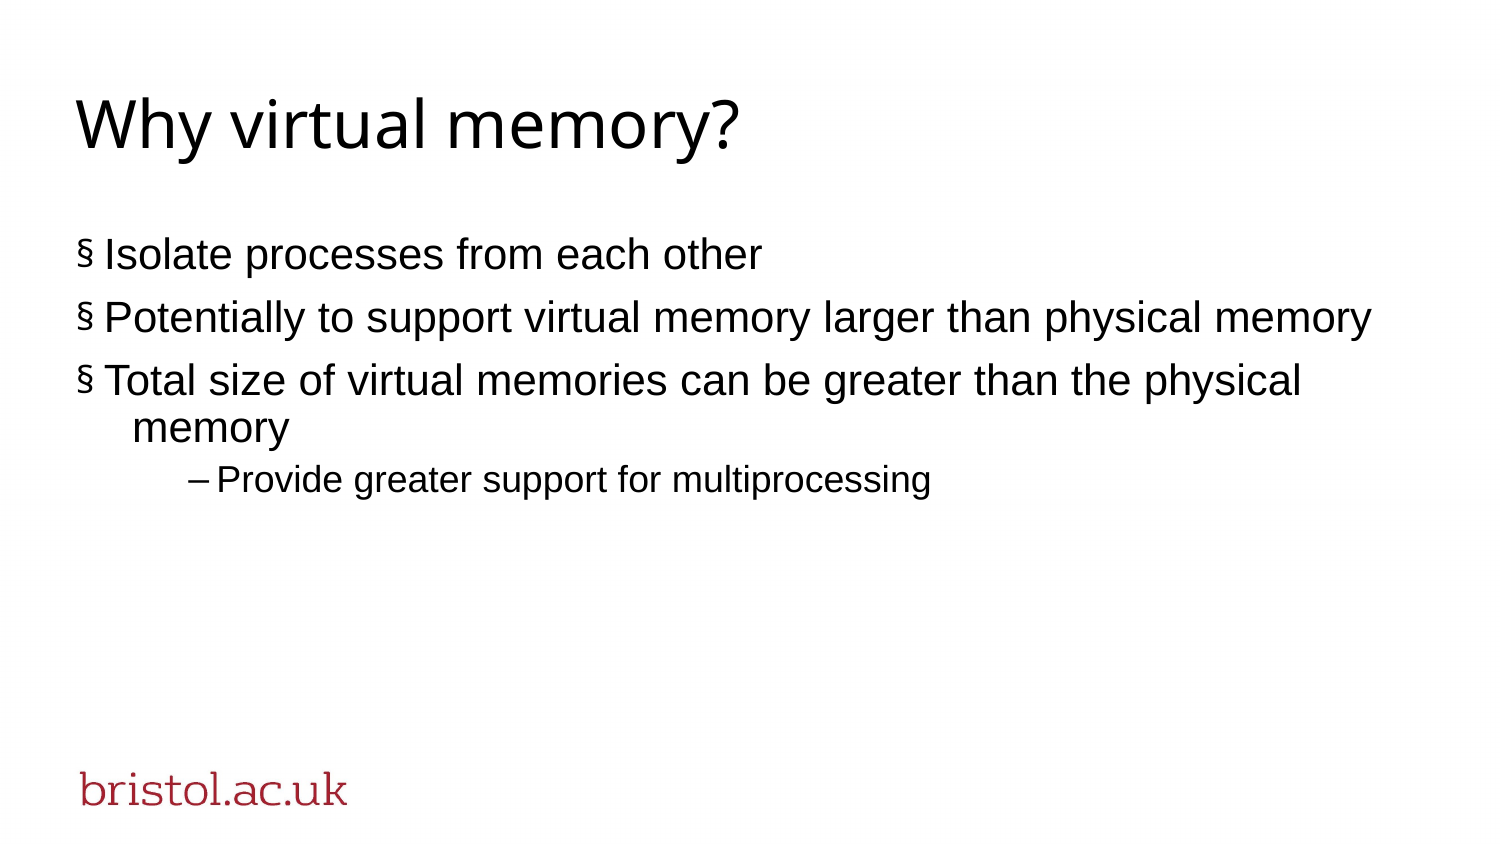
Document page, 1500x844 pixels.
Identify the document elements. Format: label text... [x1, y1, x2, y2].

list Isolate processes from each other Potentially to support virtual memory larger than physical memory Total size of virtual memories can be greater than the physical memory Provide greater support for multiprocessing [60, 224, 1440, 699]
title Why virtual memory? [60, 44, 1440, 209]
